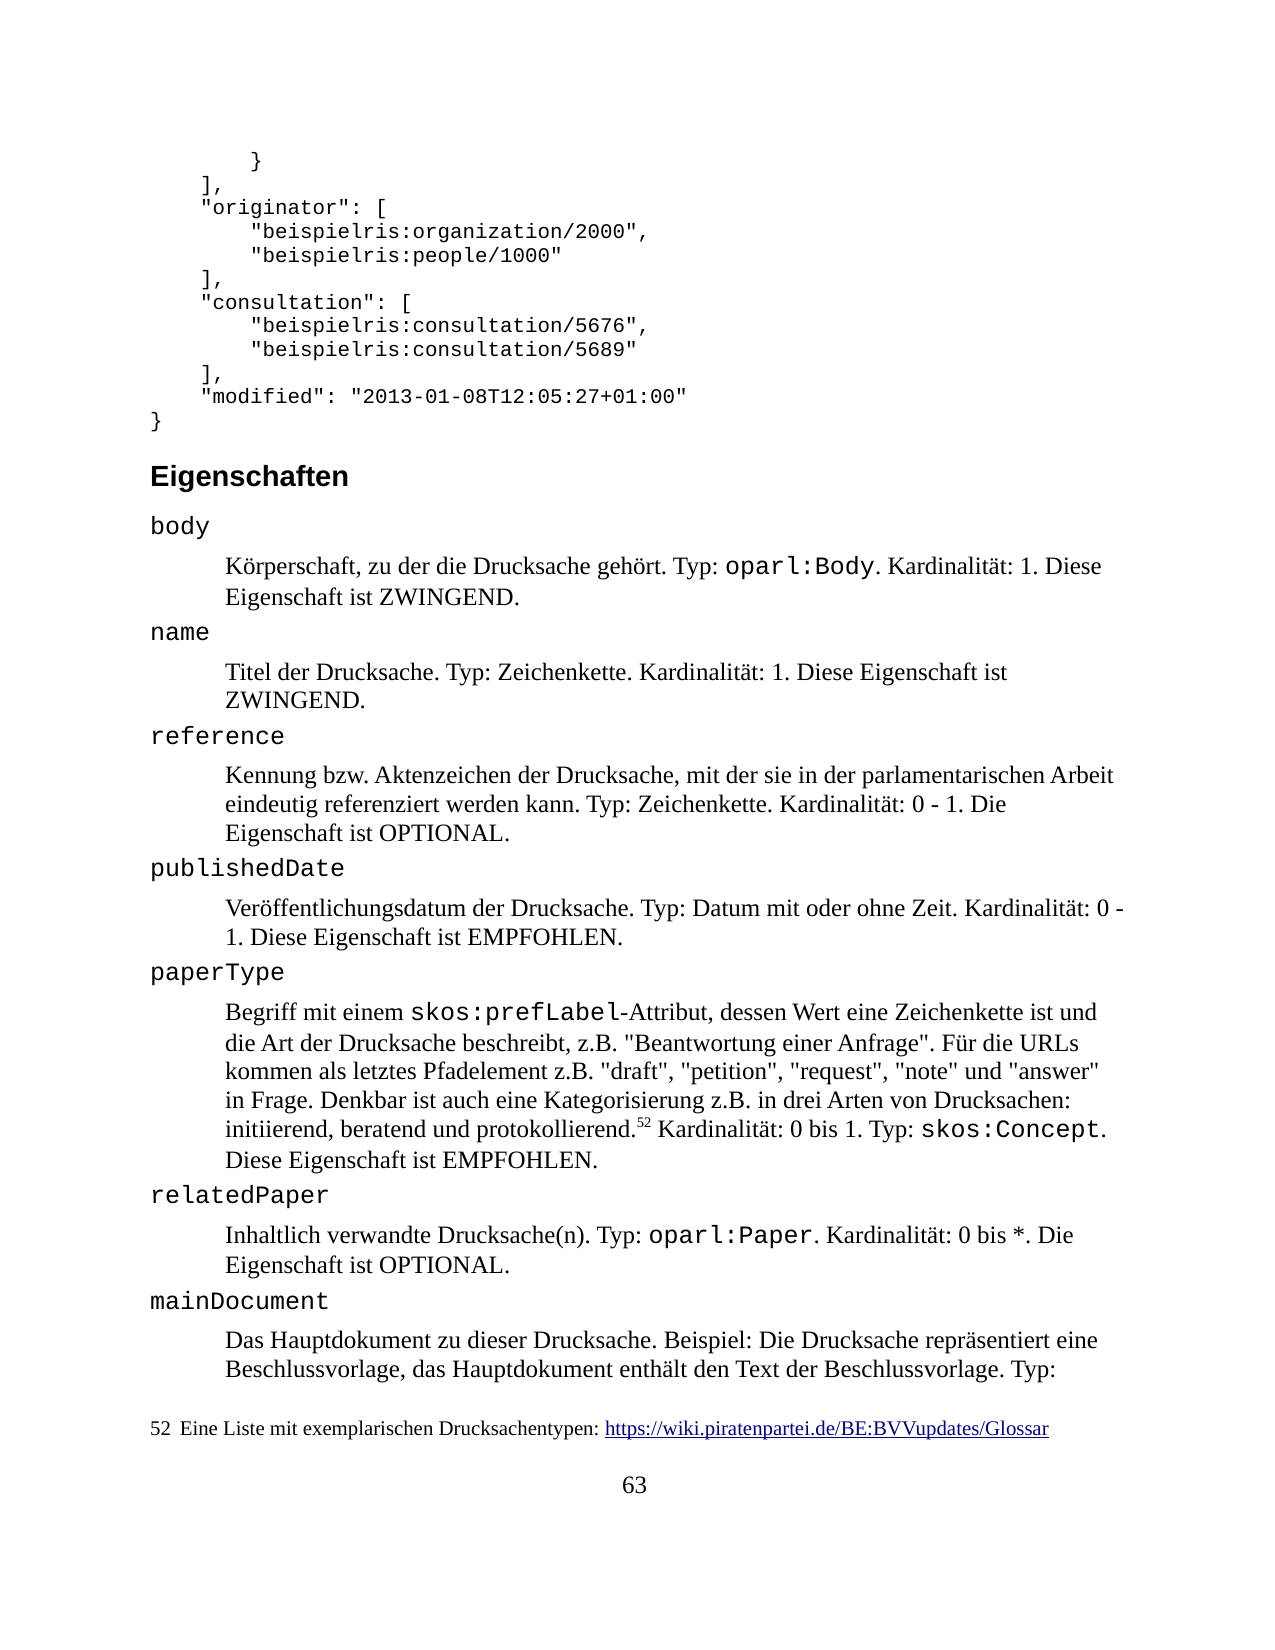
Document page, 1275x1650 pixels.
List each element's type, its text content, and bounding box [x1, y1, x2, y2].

text Titel der Drucksache. Typ: Zeichenkette. Kardinalität: 1. Diese Eigenschaft ist ZWINGEND. [225, 657, 1125, 714]
text Inhaltlich verwandte Drucksache(n). Typ: oparl:Paper. Kardinalität: 0 bis *. Die Eigenschaft ist OPTIONAL. [225, 1220, 1125, 1279]
text Kennung bzw. Aktenzeichen der Drucksache, mit der sie in der parlamentarischen Arbeit eindeutig referenziert werden kann. Typ: Zeichenkette. Kardinalität: 0 - 1. Die Eigenschaft ist OPTIONAL. [225, 761, 1125, 847]
text } [150, 410, 1125, 434]
text ], [150, 363, 1125, 386]
text mainDocument [150, 1288, 1125, 1317]
text publishedDate [150, 856, 1125, 884]
text Das Hauptdokument zu dieser Drucksache. Beispiel: Die Drucksache repräsentiert eine Beschlussvorlage, das Hauptdokument enthält den Text der Beschlussvorlage. Typ: [225, 1326, 1125, 1383]
text "beispielris:organization/2000", [150, 221, 1125, 244]
text body [150, 514, 1125, 542]
text name [150, 619, 1125, 648]
text Eine Liste mit exemplarischen Drucksachentypen: https://wiki.piratenpartei.de/BE:BVVupdates/Glossar [150, 1416, 1125, 1440]
text paperType [150, 959, 1125, 988]
text ], [150, 268, 1125, 292]
text "consultation": [ [150, 292, 1125, 316]
text Begriff mit einem skos:prefLabel-Attribut, dessen Wert eine Zeichenkette ist und die Art der Drucksache beschreibt, z.B. "Beantwortung einer Anfrage". Für die URLs kommen als letztes Pfadelement z.B. "draft", "petition", "request", "note" und "answer" in Frage. Denkbar ist auch eine Kategorisierung z.B. in drei Arten von Drucksachen: initiierend, beratend und protokollierend. Kardinalität: 0 bis 1. Typ: skos:Concept. Diese Eigenschaft ist EMPFOHLEN. [225, 997, 1125, 1173]
text "beispielris:consultation/5689" [150, 339, 1125, 363]
text ], [150, 174, 1125, 197]
text Veröffentlichungsdatum der Drucksache. Typ: Datum mit oder ohne Zeit. Kardinalität: 0 - 1. Diese Eigenschaft ist EMPFOHLEN. [225, 893, 1125, 951]
text relatedPaper [150, 1182, 1125, 1211]
text "beispielris:people/1000" [150, 244, 1125, 268]
text } [150, 150, 1125, 174]
text reference [150, 723, 1125, 752]
text Körperschaft, zu der die Drucksache gehört. Typ: oparl:Body. Kardinalität: 1. Diese Eigenschaft ist ZWINGEND. [225, 551, 1125, 611]
text "beispielris:consultation/5676", [150, 316, 1125, 339]
subtitle Eigenschaften [150, 459, 1125, 492]
text "originator": [ [150, 197, 1125, 221]
text "modified": "2013-01-08T12:05:27+01:00" [150, 386, 1125, 410]
